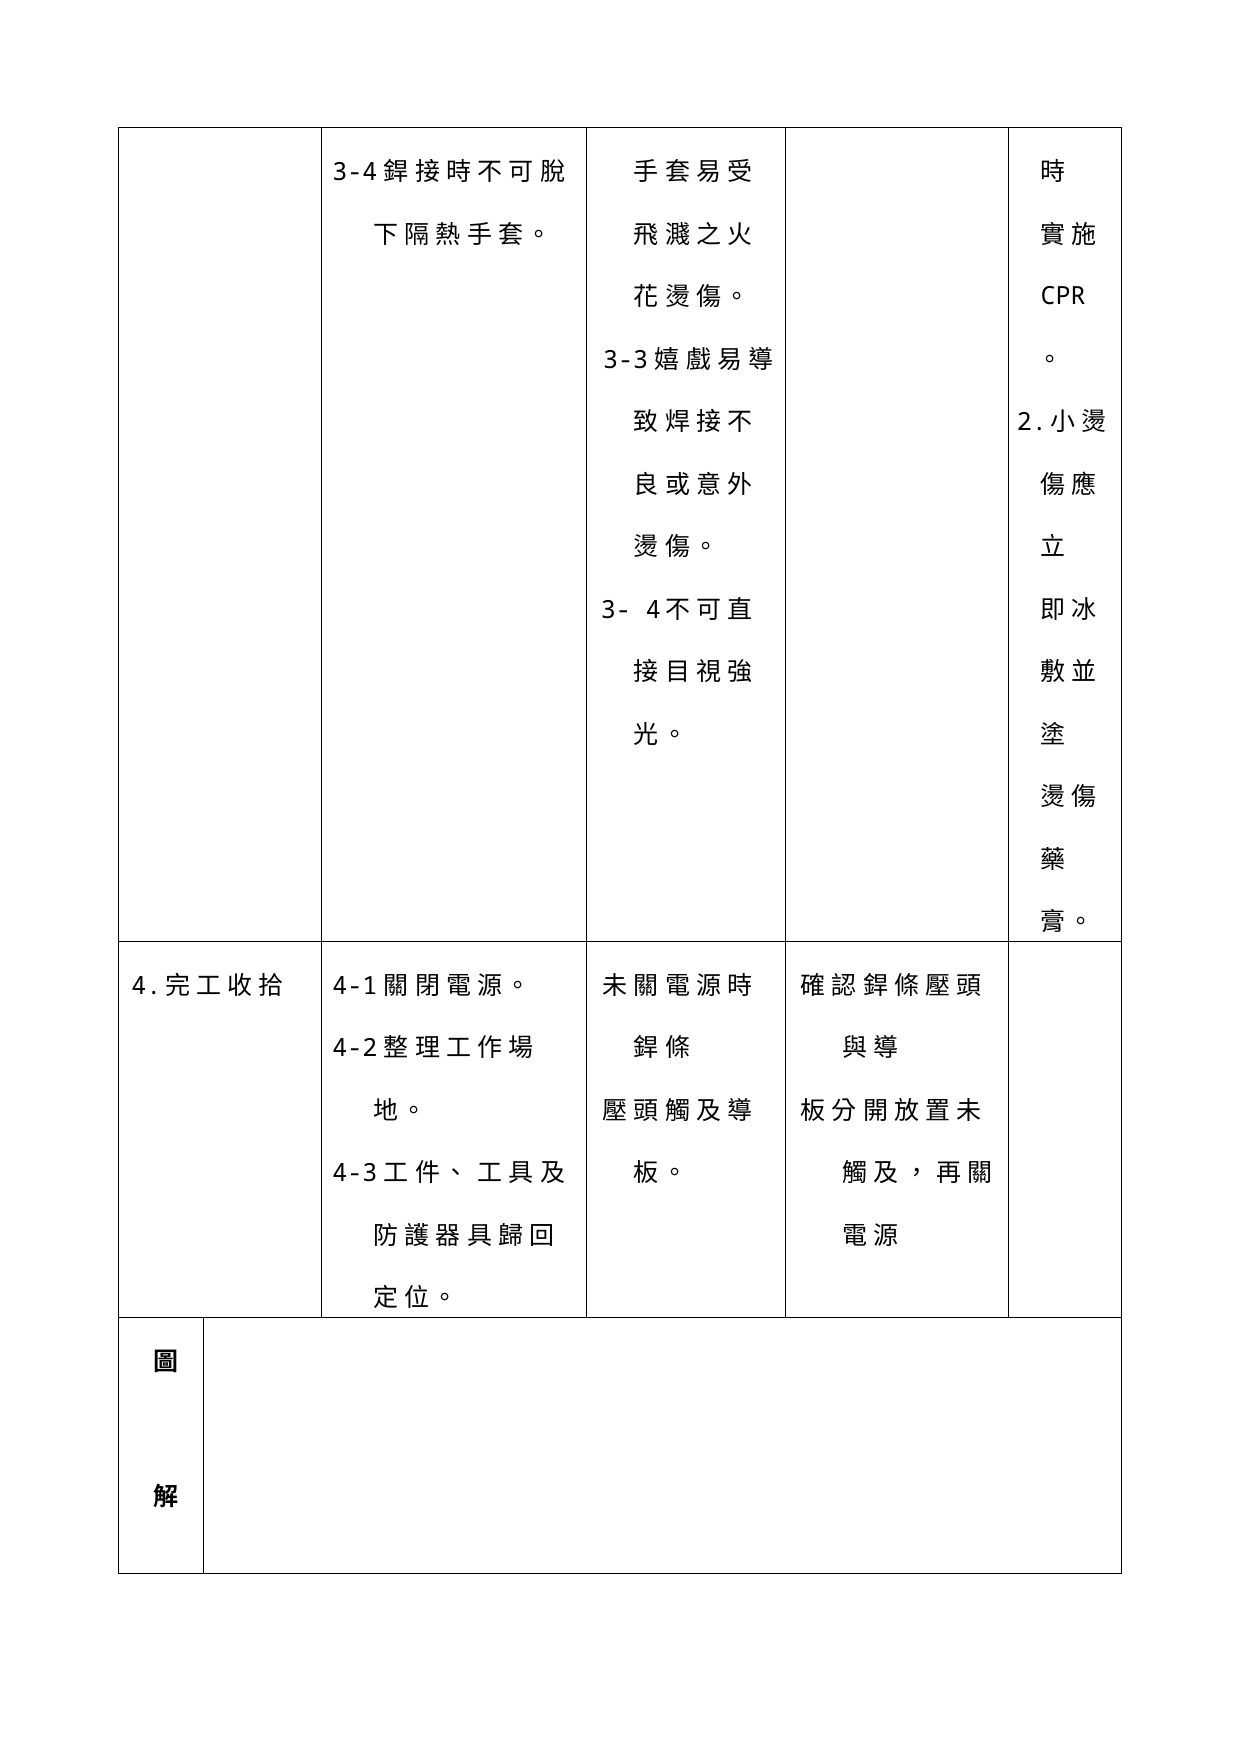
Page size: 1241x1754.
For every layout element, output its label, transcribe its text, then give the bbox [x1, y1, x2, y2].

table_cell 3-4銲接時不可脫下隔熱手套。 [322, 128, 586, 941]
table_cell [1009, 942, 1121, 1317]
table_cell 4.完工收拾 [119, 942, 321, 1317]
table_cell 確認銲條壓頭與導 板分開放置未觸及，再關電源 [786, 942, 1008, 1317]
table_cell 時 實施 CPR。 2.小燙傷應立 即冰敷並塗 燙傷藥 膏。 [1009, 128, 1121, 941]
table_cell [786, 128, 1008, 941]
table_cell [204, 1318, 1121, 1572]
table_cell 未關電源時銲條 壓頭觸及導板。 [587, 942, 785, 1317]
table_cell 4-1關閉電源。 4-2整理工作場地。 4-3工件、工具及防護器具歸回定位。 [322, 942, 586, 1317]
table_cell [119, 128, 321, 941]
table_cell 圖 解 [119, 1318, 203, 1572]
table_cell 手套易受飛濺之火花燙傷。 3-3嬉戲易導致焊接不良或意外燙傷。 3- 4不可直接目視強光。 [587, 128, 785, 941]
